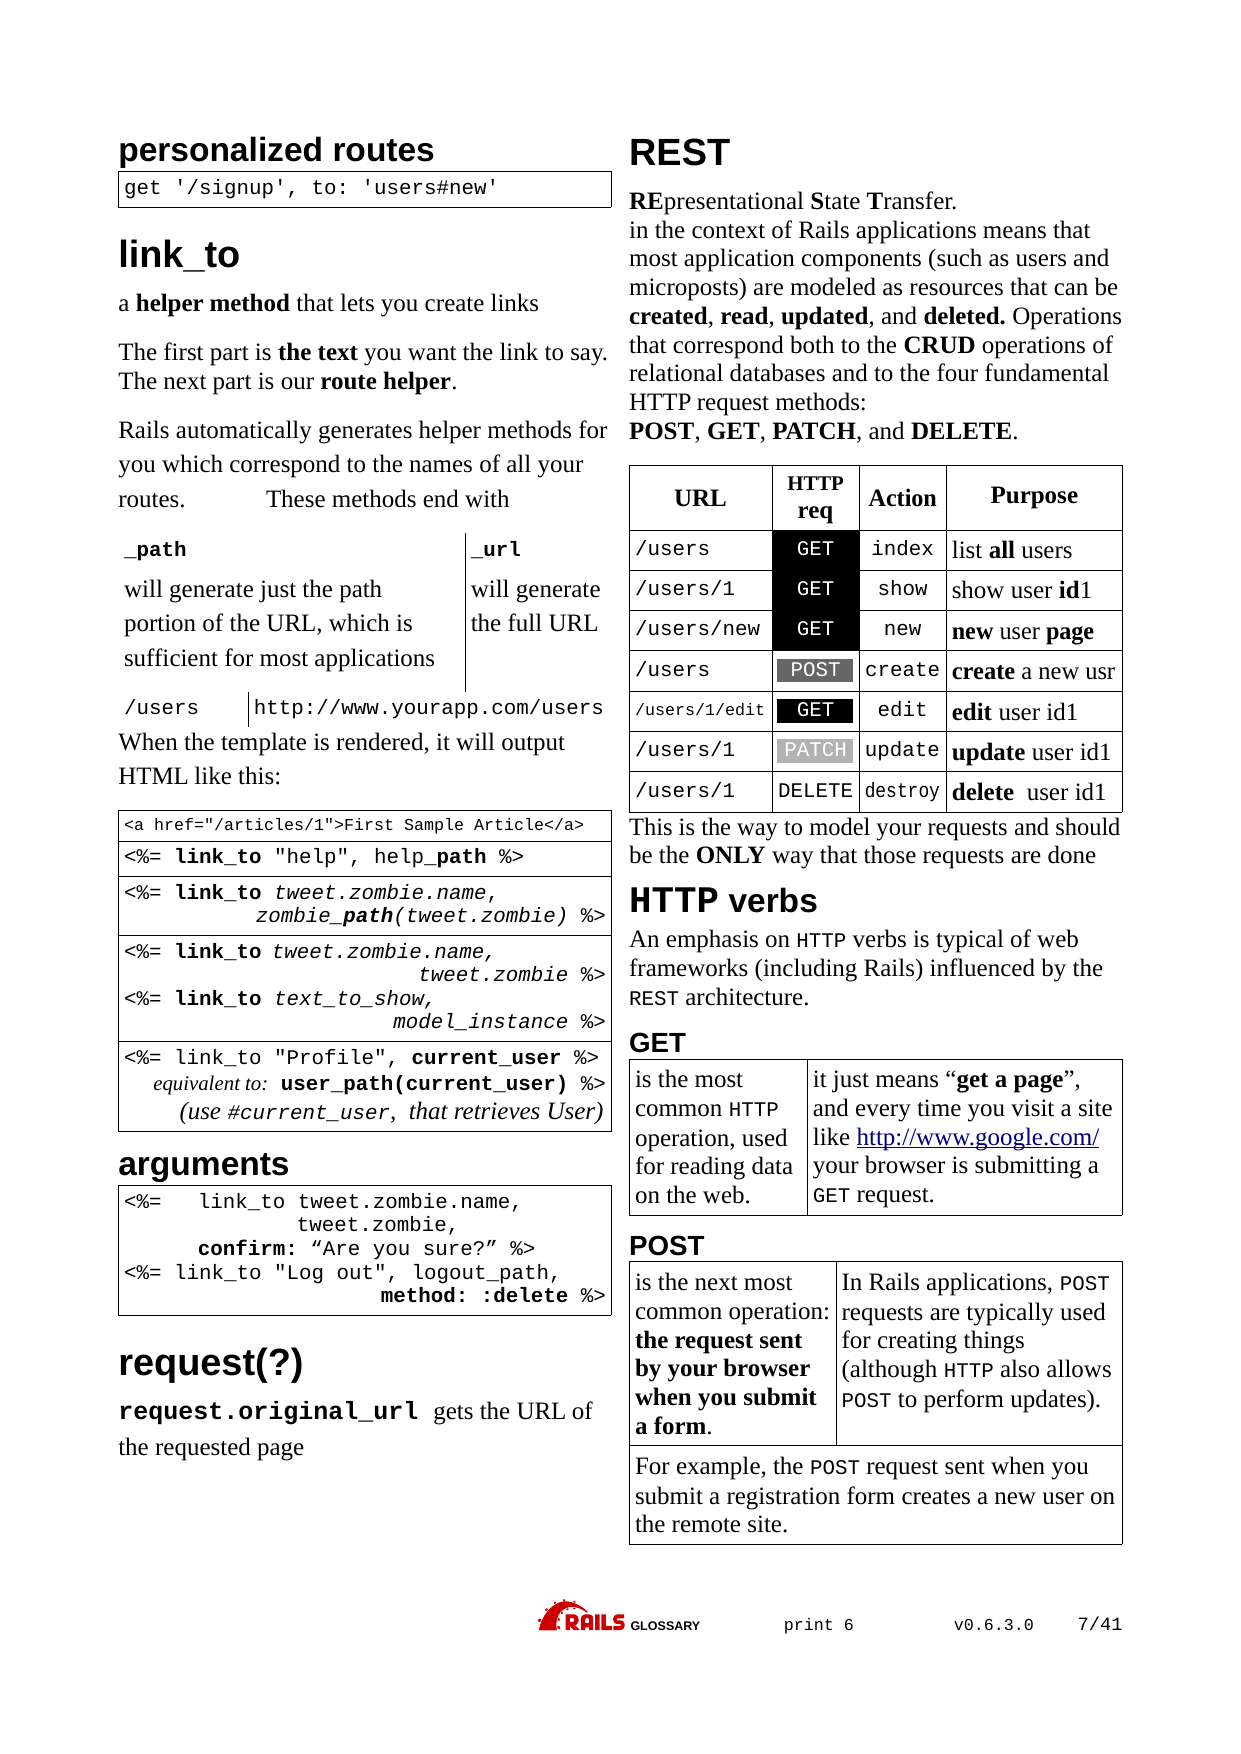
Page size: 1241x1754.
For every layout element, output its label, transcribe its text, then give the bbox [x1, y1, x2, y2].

table_header Purpose [947, 466, 1122, 529]
table_cell edit [860, 692, 946, 731]
subtitle REST [629, 130, 1122, 173]
table_cell /users/new [630, 611, 772, 650]
table_cell show [860, 571, 946, 610]
table_cell <%= link_to "Profile", current_user %> equivalent to: user_path(current_user) %> (use #current_user, that retrieves User) [119, 1042, 611, 1131]
table_cell For example, the POST request sent when you submit a registration form creates a new user on the remote site. [630, 1446, 1122, 1544]
table_header <a href="/articles/1">First Sample Article</a> [119, 811, 611, 841]
table_header is the most common HTTP operation, used for reading data on the web. [630, 1060, 807, 1214]
table_cell update user id1 [947, 732, 1122, 771]
table_header _path [118, 533, 465, 568]
table_cell will generate just the path portion of the URL, which is sufficient for most applications [118, 568, 465, 692]
table_cell /users/1 [630, 732, 772, 771]
text This is the way to model your requests and should be the ONLY way that those requests are done [629, 813, 1122, 869]
table_header In Rails applications, POST requests are typically used for creating things (although HTTP also allows POST to perform updates). [837, 1262, 1122, 1445]
table_cell POST [773, 651, 859, 691]
table_header Action [860, 466, 946, 529]
table_cell <%= link_to tweet.zombie.name, zombie_path(tweet.zombie) %> [119, 877, 611, 935]
table_header <%= link_to tweet.zombie.name, tweet.zombie, confirm: “Are you sure?” %> <%= link_to "Log out", logout_path, method: :delete %> [119, 1186, 611, 1315]
text REpresentational State Transfer. [629, 186, 1122, 215]
subtitle GET [629, 1027, 1122, 1058]
text POST, GET, PATCH, and DELETE. [629, 416, 1122, 445]
subtitle arguments [118, 1143, 611, 1182]
table_header it just means “get a page”, and every time you visit a site like http://www.google.com/ your browser is submitting a GET request. [808, 1060, 1122, 1214]
subtitle personalized routes [118, 130, 611, 168]
table_cell /users/1 [630, 571, 772, 610]
subtitle request(?) [118, 1340, 611, 1383]
subtitle link_to [118, 232, 611, 275]
table_cell GET [773, 611, 859, 650]
text When the template is rendered, it will output HTML like this: [118, 727, 611, 790]
text An emphasis on HTTP verbs is typical of web frameworks (including Rails) influenced by the REST architecture. [629, 924, 1122, 1012]
subtitle POST [629, 1229, 1122, 1261]
table_cell /users [630, 651, 772, 691]
table_header is the next most common operation: the request sent by your browser when you submit a form. [630, 1262, 836, 1445]
table_header URL [630, 466, 772, 529]
table_cell list all users [947, 531, 1122, 570]
table_cell edit user id1 [947, 692, 1122, 731]
table_cell update [860, 732, 946, 771]
text in the context of Rails applications means that most application components (such as users and microposts) are modeled as resources that can be created, read, updated, and deleted. Operations that correspond both to the CRUD operations of relational databases and to the four fundamental HTTP request methods: [629, 215, 1122, 416]
table_cell GET [773, 571, 859, 610]
table_cell GET [773, 692, 859, 731]
table_cell create [860, 651, 946, 691]
table_cell /users [630, 531, 772, 570]
table_cell new [860, 611, 946, 650]
table_header _url [466, 533, 611, 568]
table_cell delete user id1 [947, 772, 1122, 812]
table_cell /users/1/edit [630, 692, 772, 731]
text Rails automatically generates helper methods for you which correspond to the names of all your routes. These methods end with [118, 415, 611, 512]
table_cell <%= link_to tweet.zombie.name, tweet.zombie %> <%= link_to text_to_show, model_instance %> [119, 936, 611, 1041]
table_header HTTP req [773, 466, 859, 529]
table_cell new user page [947, 611, 1122, 650]
table_cell /users/1 [630, 772, 772, 812]
table_cell PATCH [773, 732, 859, 771]
table_cell DELETE [773, 772, 859, 812]
table_cell <%= link_to "help", help_path %> [119, 842, 611, 876]
text a helper method that lets you create links [118, 288, 611, 317]
table_cell will generate the full URL [466, 568, 611, 692]
subtitle HTTP verbs [629, 881, 1122, 924]
table_cell destroy [860, 772, 946, 812]
table_cell http://www.yourapp.com/users [249, 692, 611, 727]
table_cell create a new usr [947, 651, 1122, 691]
text The first part is the text you want the link to say. [118, 337, 611, 366]
text request.original_url gets the URL of the requested page [118, 1396, 611, 1461]
table_cell show user id1 [947, 571, 1122, 610]
table_header get '/signup', to: 'users#new' [119, 172, 611, 207]
table_cell GET [773, 531, 859, 570]
table_cell index [860, 531, 946, 570]
text The next part is our route helper. [118, 366, 611, 394]
table_cell /users [118, 692, 248, 727]
